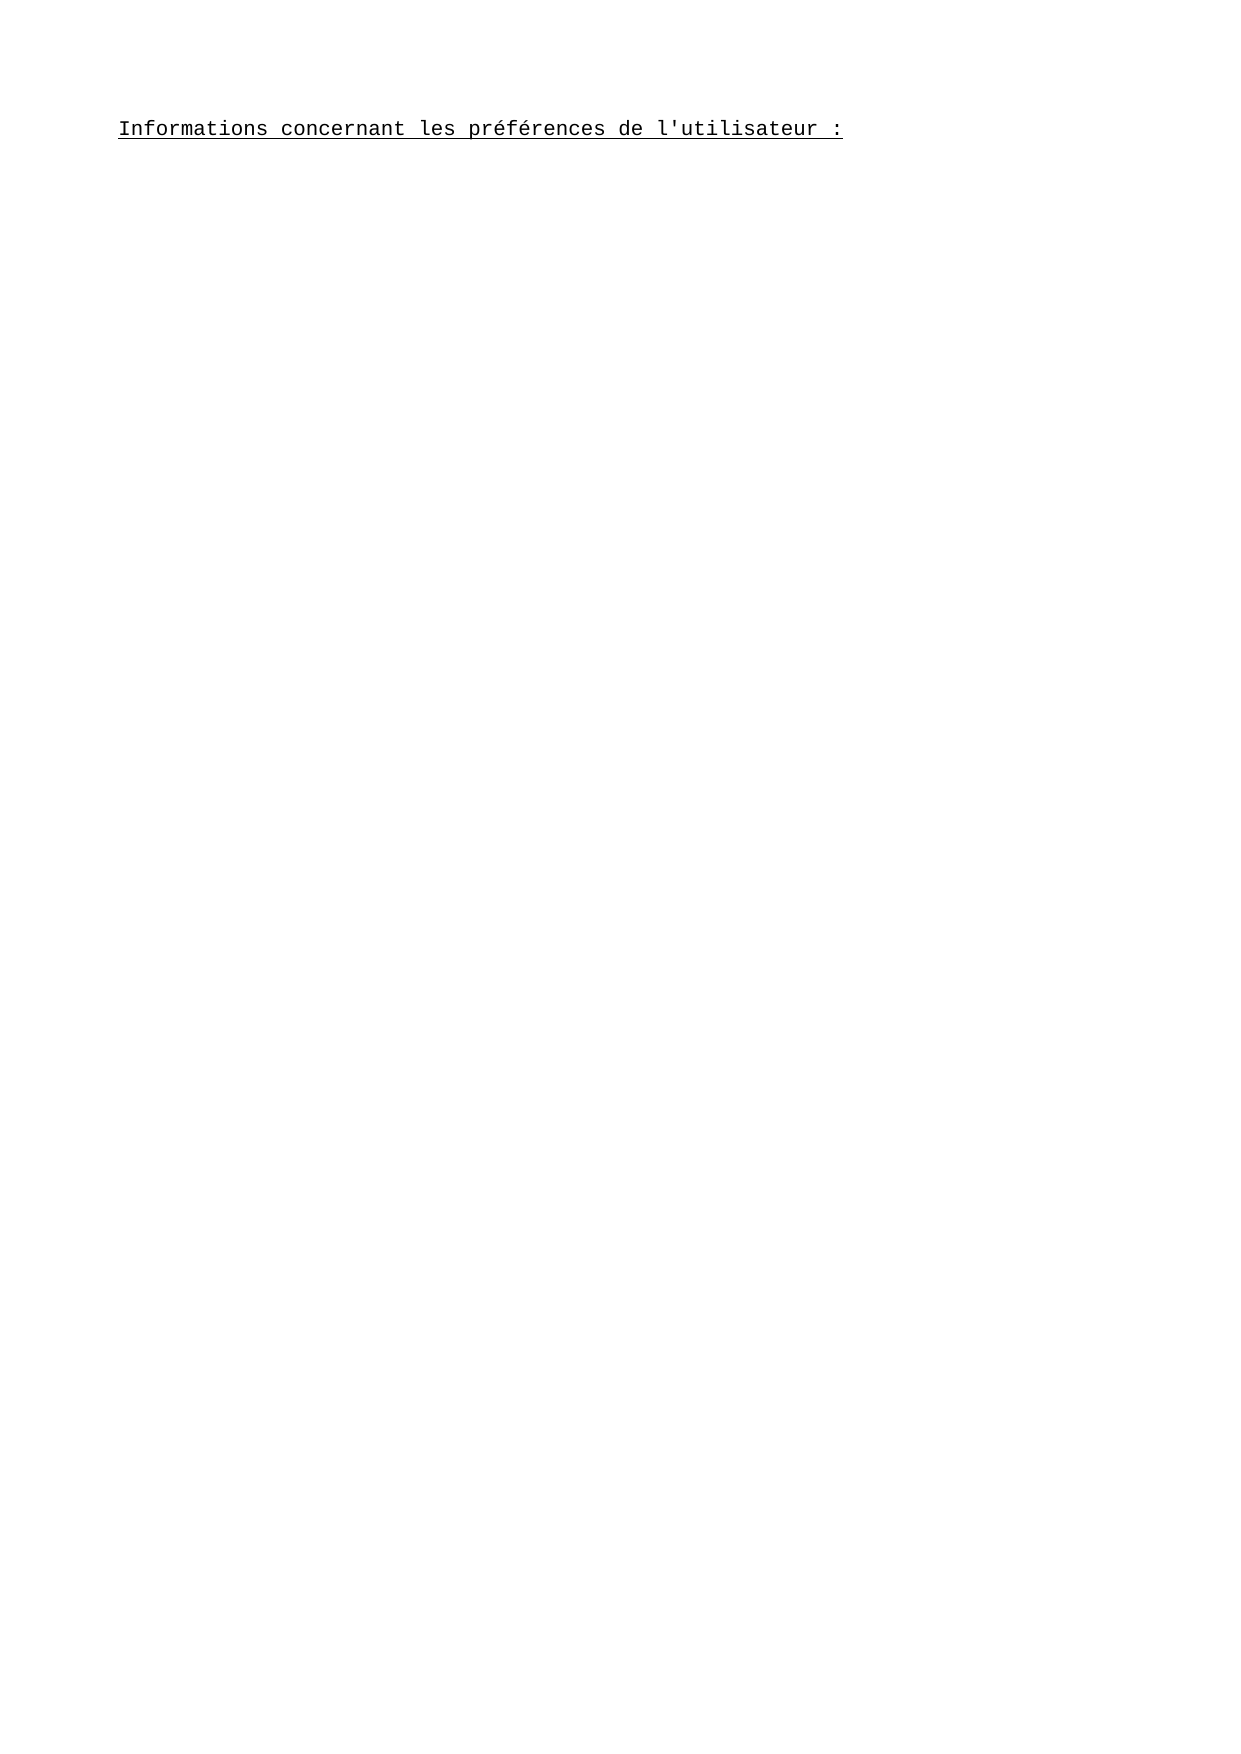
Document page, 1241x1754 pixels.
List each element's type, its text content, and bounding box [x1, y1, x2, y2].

text Informations concernant les préférences de l'utilisateur : [118, 118, 1122, 142]
